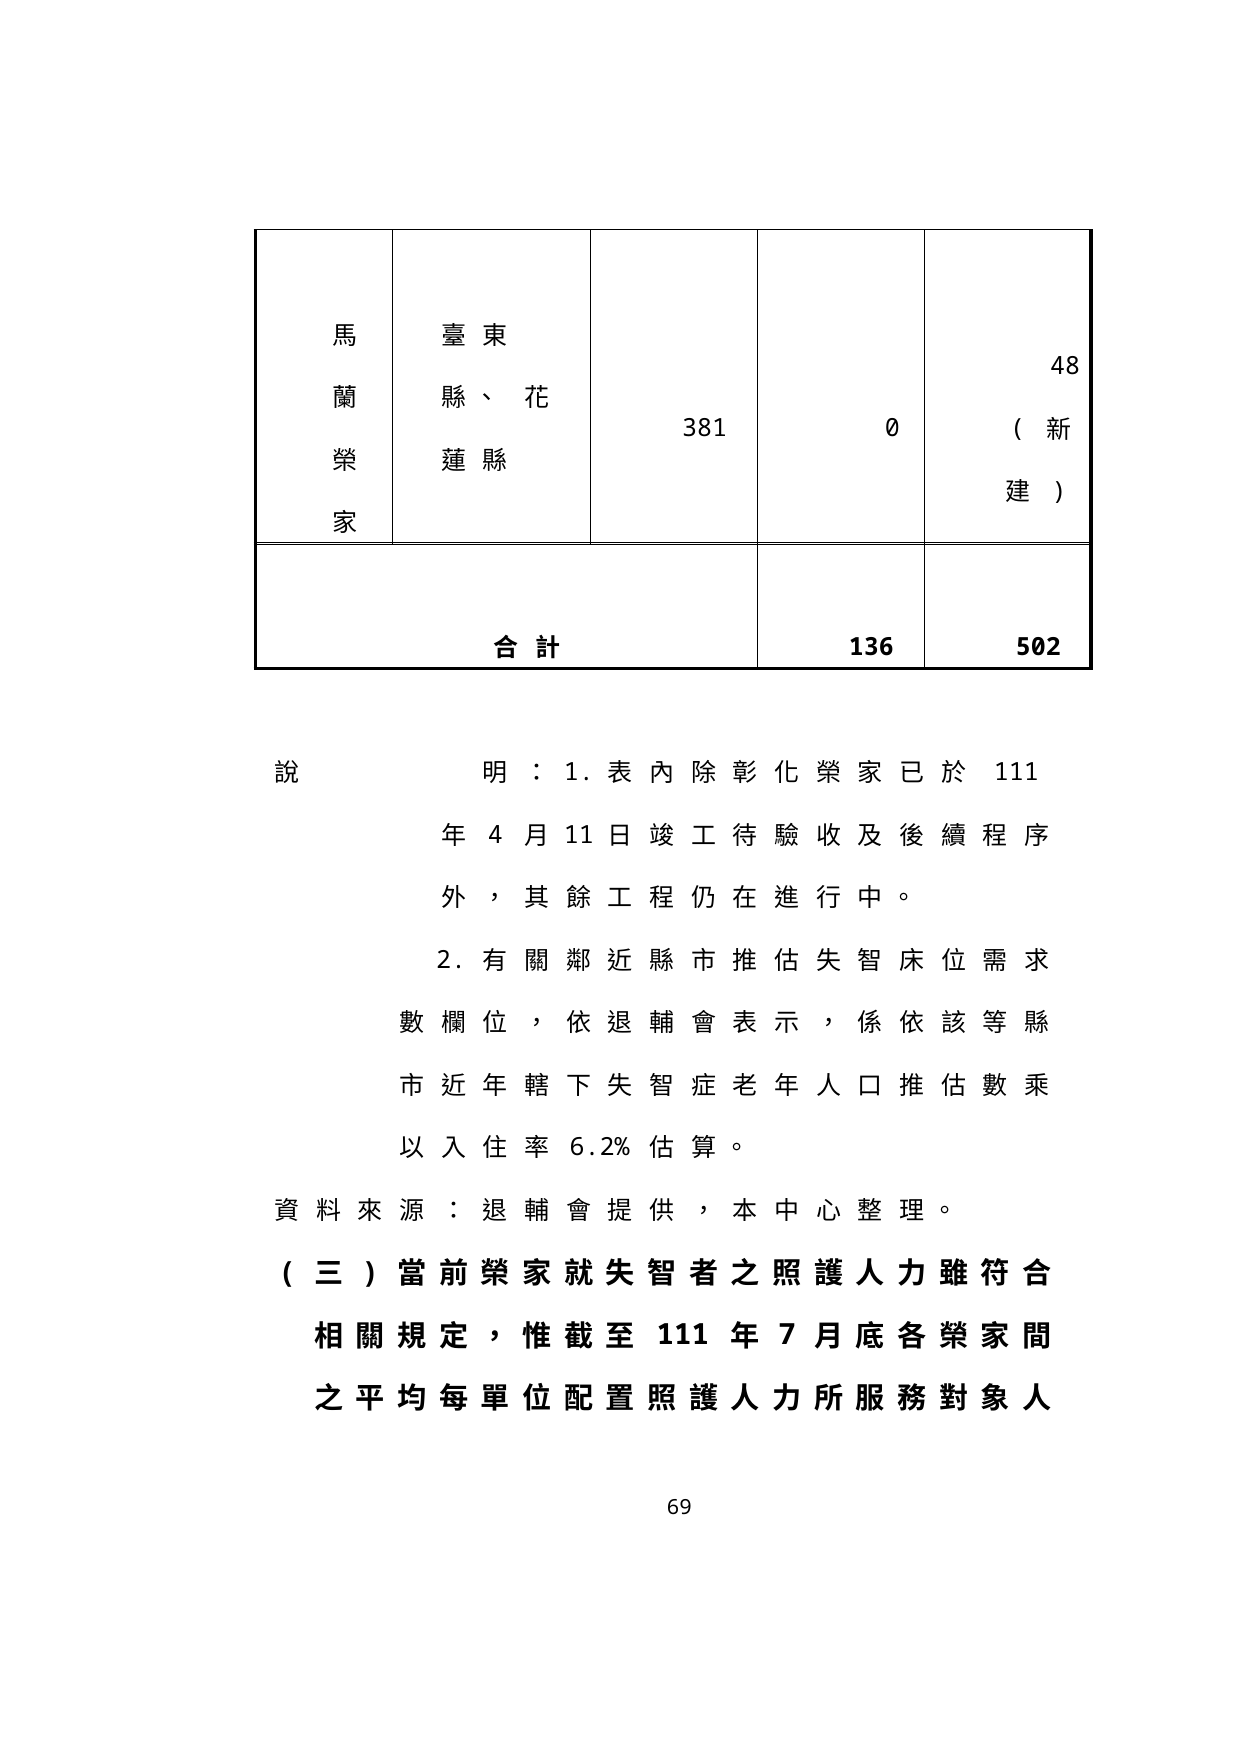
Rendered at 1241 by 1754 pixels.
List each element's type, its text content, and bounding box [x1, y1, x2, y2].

table_cell 502 [925, 545, 1089, 667]
table_cell 48(新建) [925, 230, 1089, 542]
text (三)當前榮家就失智者之照護人力雖符合相關規定，惟截至111年7月底各榮家間之平均每單位配置照護人力所服務對象人 [242, 1229, 1058, 1417]
text 資料來源：退輔會提供，本中心整理。 [183, 1167, 1058, 1229]
table_cell 合計 [257, 545, 757, 667]
table_cell 馬蘭榮家 [257, 230, 392, 542]
table_cell 臺東縣、花蓮縣 [393, 230, 590, 542]
table_cell 381 [591, 230, 757, 542]
table_cell 136 [758, 545, 924, 667]
text 說 明：1.表內除彰化榮家已於111年4月11日竣工待驗收及後續程序外，其餘工程仍在進行中。 [241, 729, 1058, 917]
table_cell 0 [758, 230, 924, 542]
text 2.有關鄰近縣市推估失智床位需求數欄位，依退輔會表示，係依該等縣市近年轄下失智症老年人口推估數乘以入住率6.2%估算。 [268, 917, 1058, 1167]
